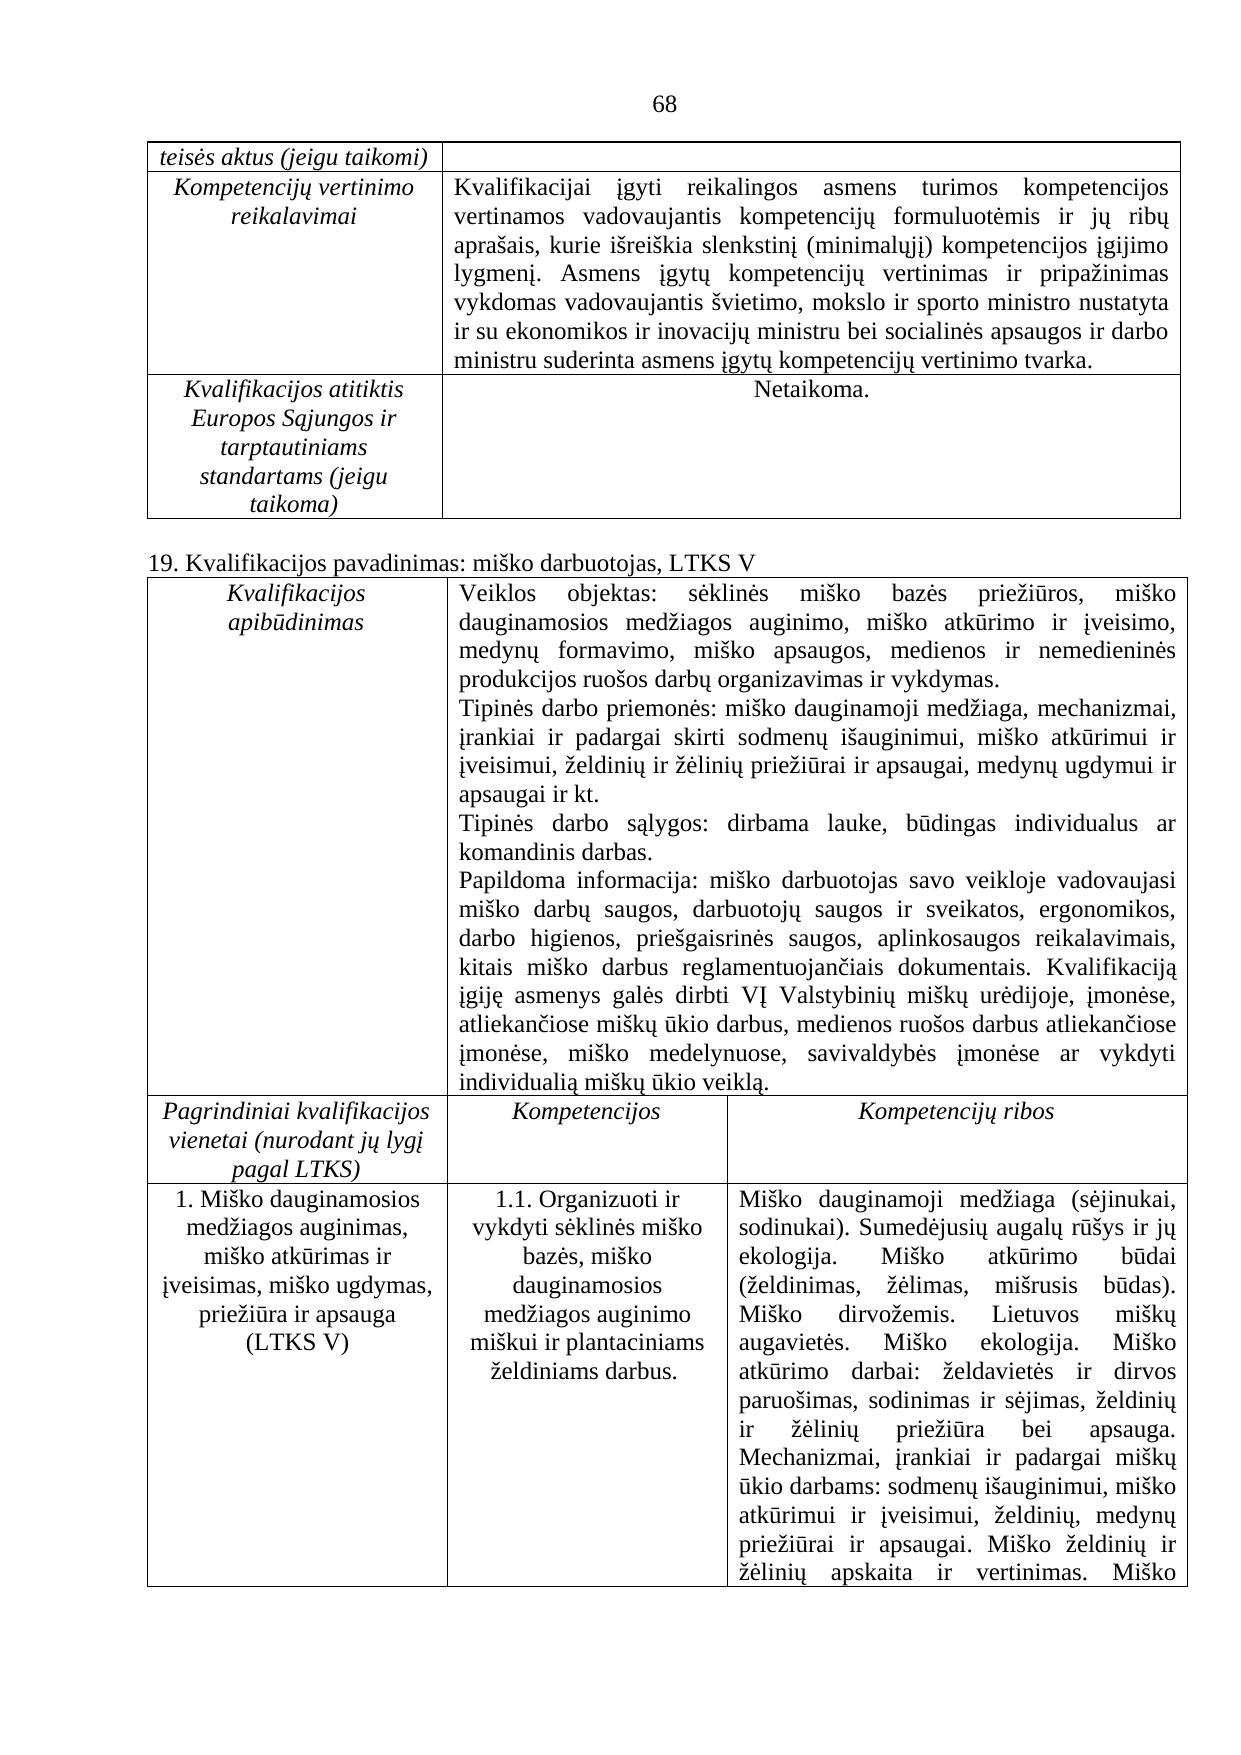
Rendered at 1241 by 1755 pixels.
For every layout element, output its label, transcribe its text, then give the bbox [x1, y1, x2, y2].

table_cell Miško dauginamoji medžiaga (sėjinukai, sodinukai). Sumedėjusių augalų rūšys ir jų ekologija. Miško atkūrimo būdai (želdinimas, žėlimas, mišrusis būdas). Miško dirvožemis. Lietuvos miškų augavietės. Miško ekologija. Miško atkūrimo darbai: želdavietės ir dirvos paruošimas, sodinimas ir sėjimas, želdinių ir žėlinių priežiūra bei apsauga. Mechanizmai, įrankiai ir padargai miškų ūkio darbams: sodmenų išauginimui, miško atkūrimui ir įveisimui, želdinių, medynų priežiūrai ir apsaugai. Miško želdinių ir žėlinių apskaita ir vertinimas. Miško [728, 1184, 1187, 1586]
table_cell Netaikoma. [443, 375, 1180, 518]
table_cell Kvalifikacijai įgyti reikalingos asmens turimos kompetencijos vertinamos vadovaujantis kompetencijų formuluotėmis ir jų ribų aprašais, kurie išreiškia slenkstinį (minimalųjį) kompetencijos įgijimo lygmenį. Asmens įgytų kompetencijų vertinimas ir pripažinimas vykdomas vadovaujantis švietimo, mokslo ir sporto ministro nustatyta ir su ekonomikos ir inovacijų ministru bei socialinės apsaugos ir darbo ministru suderinta asmens įgytų kompetencijų vertinimo tvarka. [443, 172, 1180, 373]
table_cell Kompetencijų ribos [728, 1096, 1187, 1183]
table_header Kvalifikacijos apibūdinimas [148, 578, 447, 1095]
table_cell Pagrindiniai kvalifikacijos vienetai (nurodant jų lygį pagal LTKS) [148, 1096, 447, 1183]
table_cell teisės aktus (jeigu taikomi) [148, 143, 442, 171]
table_cell 1. Miško dauginamosios medžiagos auginimas, miško atkūrimas ir įveisimas, miško ugdymas, priežiūra ir apsauga (LTKS V) [148, 1184, 447, 1586]
table_header Veiklos objektas: sėklinės miško bazės priežiūros, miško dauginamosios medžiagos auginimo, miško atkūrimo ir įveisimo, medynų formavimo, miško apsaugos, medienos ir nemedieninės produkcijos ruošos darbų organizavimas ir vykdymas. Tipinės darbo priemonės: miško dauginamoji medžiaga, mechanizmai, įrankiai ir padargai skirti sodmenų išauginimui, miško atkūrimui ir įveisimui, želdinių ir žėlinių priežiūrai ir apsaugai, medynų ugdymui ir apsaugai ir kt. Tipinės darbo sąlygos: dirbama lauke, būdingas individualus ar komandinis darbas. Papildoma informacija: miško darbuotojas savo veikloje vadovaujasi miško darbų saugos, darbuotojų saugos ir sveikatos, ergonomikos, darbo higienos, priešgaisrinės saugos, aplinkosaugos reikalavimais, kitais miško darbus reglamentuojančiais dokumentais. Kvalifikaciją įgiję asmenys galės dirbti VĮ Valstybinių miškų urėdijoje, įmonėse, atliekančiose miškų ūkio darbus, medienos ruošos darbus atliekančiose įmonėse, miško medelynuose, savivaldybės įmonėse ar vykdyti individualią miškų ūkio veiklą. [448, 578, 1187, 1095]
text 19. Kvalifikacijos pavadinimas: miško darbuotojas, LTKS V [148, 548, 1181, 577]
table_cell Kompetencijų vertinimo reikalavimai [148, 172, 442, 373]
table_cell Kompetencijos [448, 1096, 727, 1183]
table_cell 1.1. Organizuoti ir vykdyti sėklinės miško bazės, miško dauginamosios medžiagos auginimo miškui ir plantaciniams želdiniams darbus. [448, 1184, 727, 1586]
table_cell [443, 143, 1180, 171]
table_cell Kvalifikacijos atitiktis Europos Sąjungos ir tarptautiniams standartams (jeigu taikoma) [148, 375, 442, 518]
